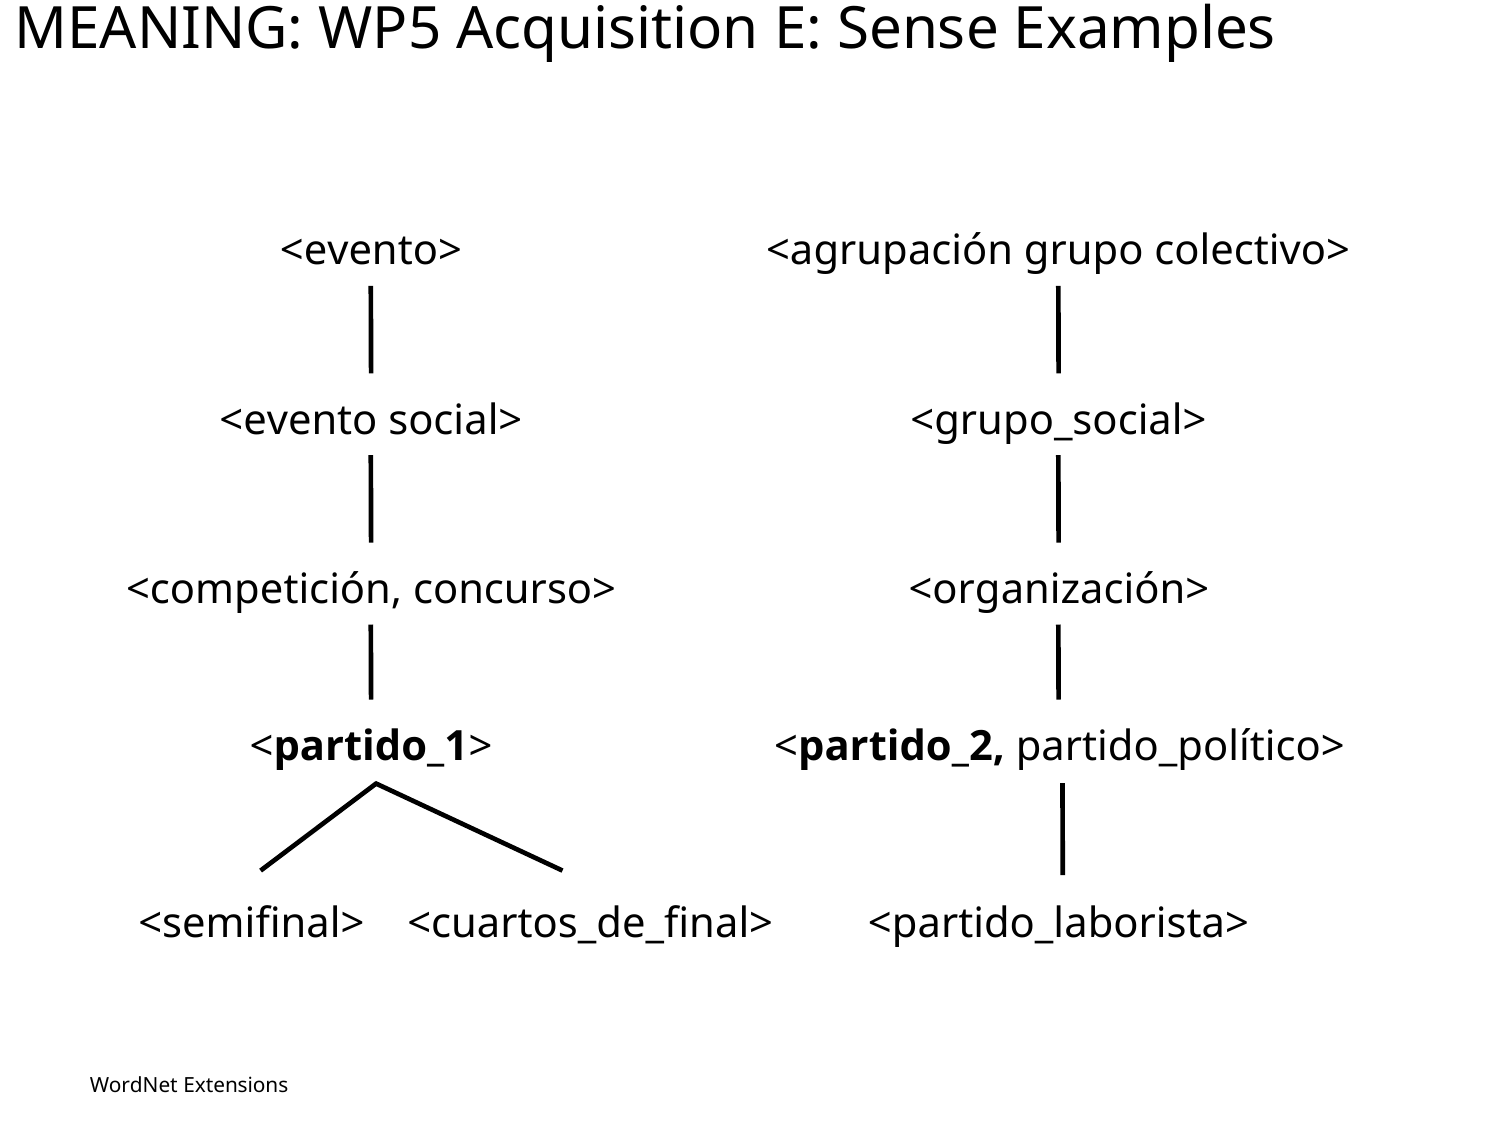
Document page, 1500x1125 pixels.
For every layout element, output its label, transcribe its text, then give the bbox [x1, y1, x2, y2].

text_box [895, 381, 1222, 455]
text_box <partido_2, partido_político> [759, 708, 1360, 781]
text_box [265, 212, 478, 285]
text_box [123, 885, 380, 958]
text_box <competición, concurso> [111, 551, 632, 624]
text_box [392, 885, 789, 958]
text_box [234, 708, 508, 781]
text_box <agrupación grupo colectivo> [751, 212, 1366, 285]
text_box [204, 381, 538, 455]
text_box [893, 551, 1225, 624]
text_box <partido_laborista> [853, 885, 1265, 958]
title MEANING: WP5 Acquisition E: Sense Examples [0, 0, 1500, 70]
